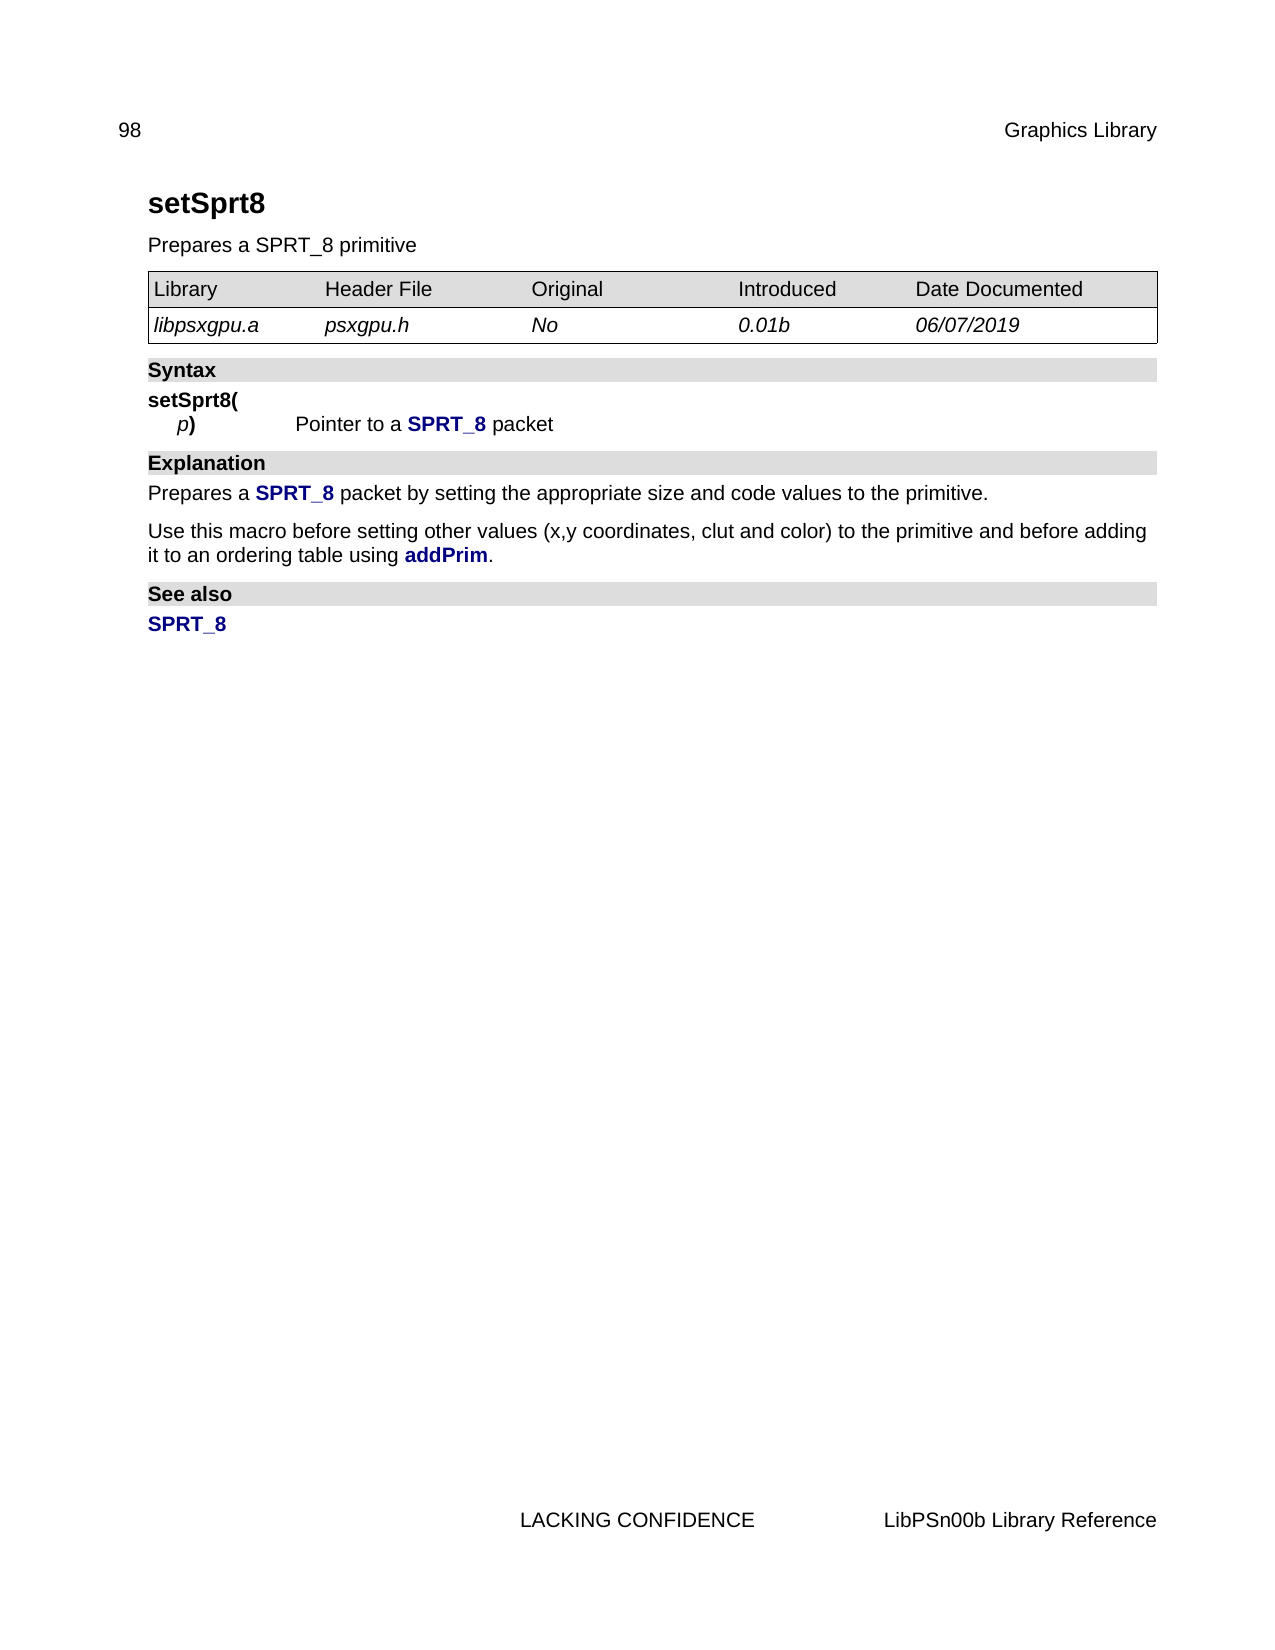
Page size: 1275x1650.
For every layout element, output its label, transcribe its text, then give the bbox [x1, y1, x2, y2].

subtitle Explanation [148, 451, 1157, 475]
text libpsxgpu.a psxgpu.h No 0.01b 06/07/2019 [149, 308, 1157, 343]
text Use this macro before setting other values (x,y coordinates, clut and color) to the primitive and before adding it to an ordering table using addPrim. [148, 519, 1157, 567]
text SPRT_8 [148, 612, 1157, 636]
subtitle setSprt8 [148, 186, 1157, 220]
text Prepares a SPRT_8 packet by setting the appropriate size and code values to the primitive. [148, 481, 1157, 504]
text Library Header File Original Introduced Date Documented [149, 272, 1157, 307]
subtitle See also [148, 582, 1157, 606]
text setSprt8( [148, 388, 1157, 412]
text Prepares a SPRT_8 primitive [148, 232, 1157, 256]
subtitle Syntax [148, 358, 1157, 382]
text p) Pointer to a SPRT_8 packet [148, 412, 1157, 436]
